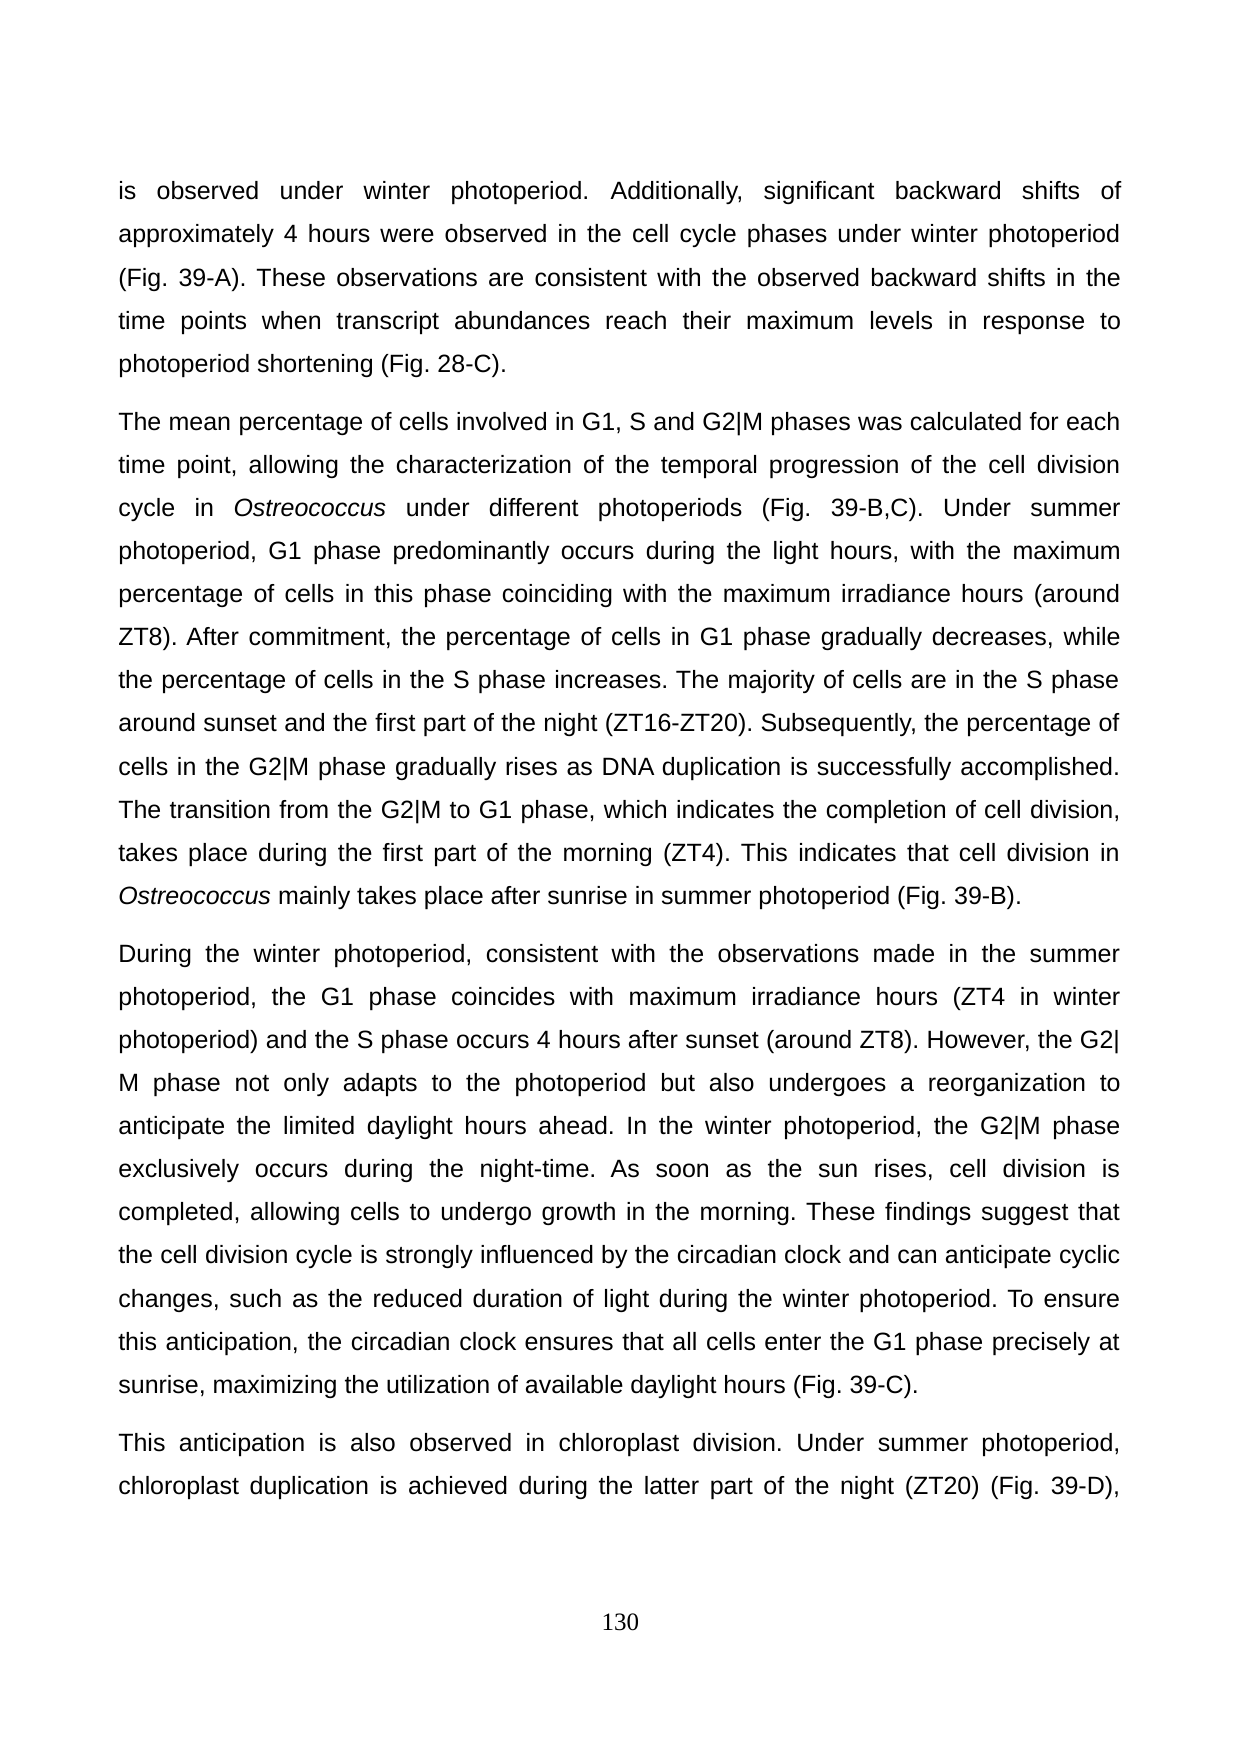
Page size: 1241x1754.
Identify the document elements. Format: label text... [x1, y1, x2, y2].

text is observed under winter photoperiod. Additionally, significant backward shifts of approximately 4 hours were observed in the cell cycle phases under winter photoperiod (Fig. 39-A). These observations are consistent with the observed backward shifts in the time points when transcript abundances reach their maximum levels in response to photoperiod shortening (Fig. 28-C). [118, 176, 1122, 378]
text The mean percentage of cells involved in G1, S and G2|M phases was calculated for each time point, allowing the characterization of the temporal progression of the cell division cycle in Ostreococcus under different photoperiods (Fig. 39-B,C). Under summer photoperiod, G1 phase predominantly occurs during the light hours, with the maximum percentage of cells in this phase coinciding with the maximum irradiance hours (around ZT8). After commitment, the percentage of cells in G1 phase gradually decreases, while the percentage of cells in the S phase increases. The majority of cells are in the S phase around sunset and the first part of the night (ZT16-ZT20). Subsequently, the percentage of cells in the G2|M phase gradually rises as DNA duplication is successfully accomplished. The transition from the G2|M to G1 phase, which indicates the completion of cell division, takes place during the first part of the morning (ZT4). This indicates that cell division in Ostreococcus mainly takes place after sunrise in summer photoperiod (Fig. 39-B). [118, 407, 1122, 910]
text This anticipation is also observed in chloroplast division. Under summer photoperiod, chloroplast duplication is achieved during the latter part of the night (ZT20) (Fig. 39-D), [118, 1428, 1122, 1499]
text During the winter photoperiod, consistent with the observations made in the summer photoperiod, the G1 phase coincides with maximum irradiance hours (ZT4 in winter photoperiod) and the S phase occurs 4 hours after sunset (around ZT8). However, the G2|M phase not only adapts to the photoperiod but also undergoes a reorganization to anticipate the limited daylight hours ahead. In the winter photoperiod, the G2|M phase exclusively occurs during the night-time. As soon as the sun rises, cell division is completed, allowing cells to undergo growth in the morning. These findings suggest that the cell division cycle is strongly influenced by the circadian clock and can anticipate cyclic changes, such as the reduced duration of light during the winter photoperiod. To ensure this anticipation, the circadian clock ensures that all cells enter the G1 phase precisely at sunrise, maximizing the utilization of available daylight hours (Fig. 39-C). [118, 939, 1122, 1399]
